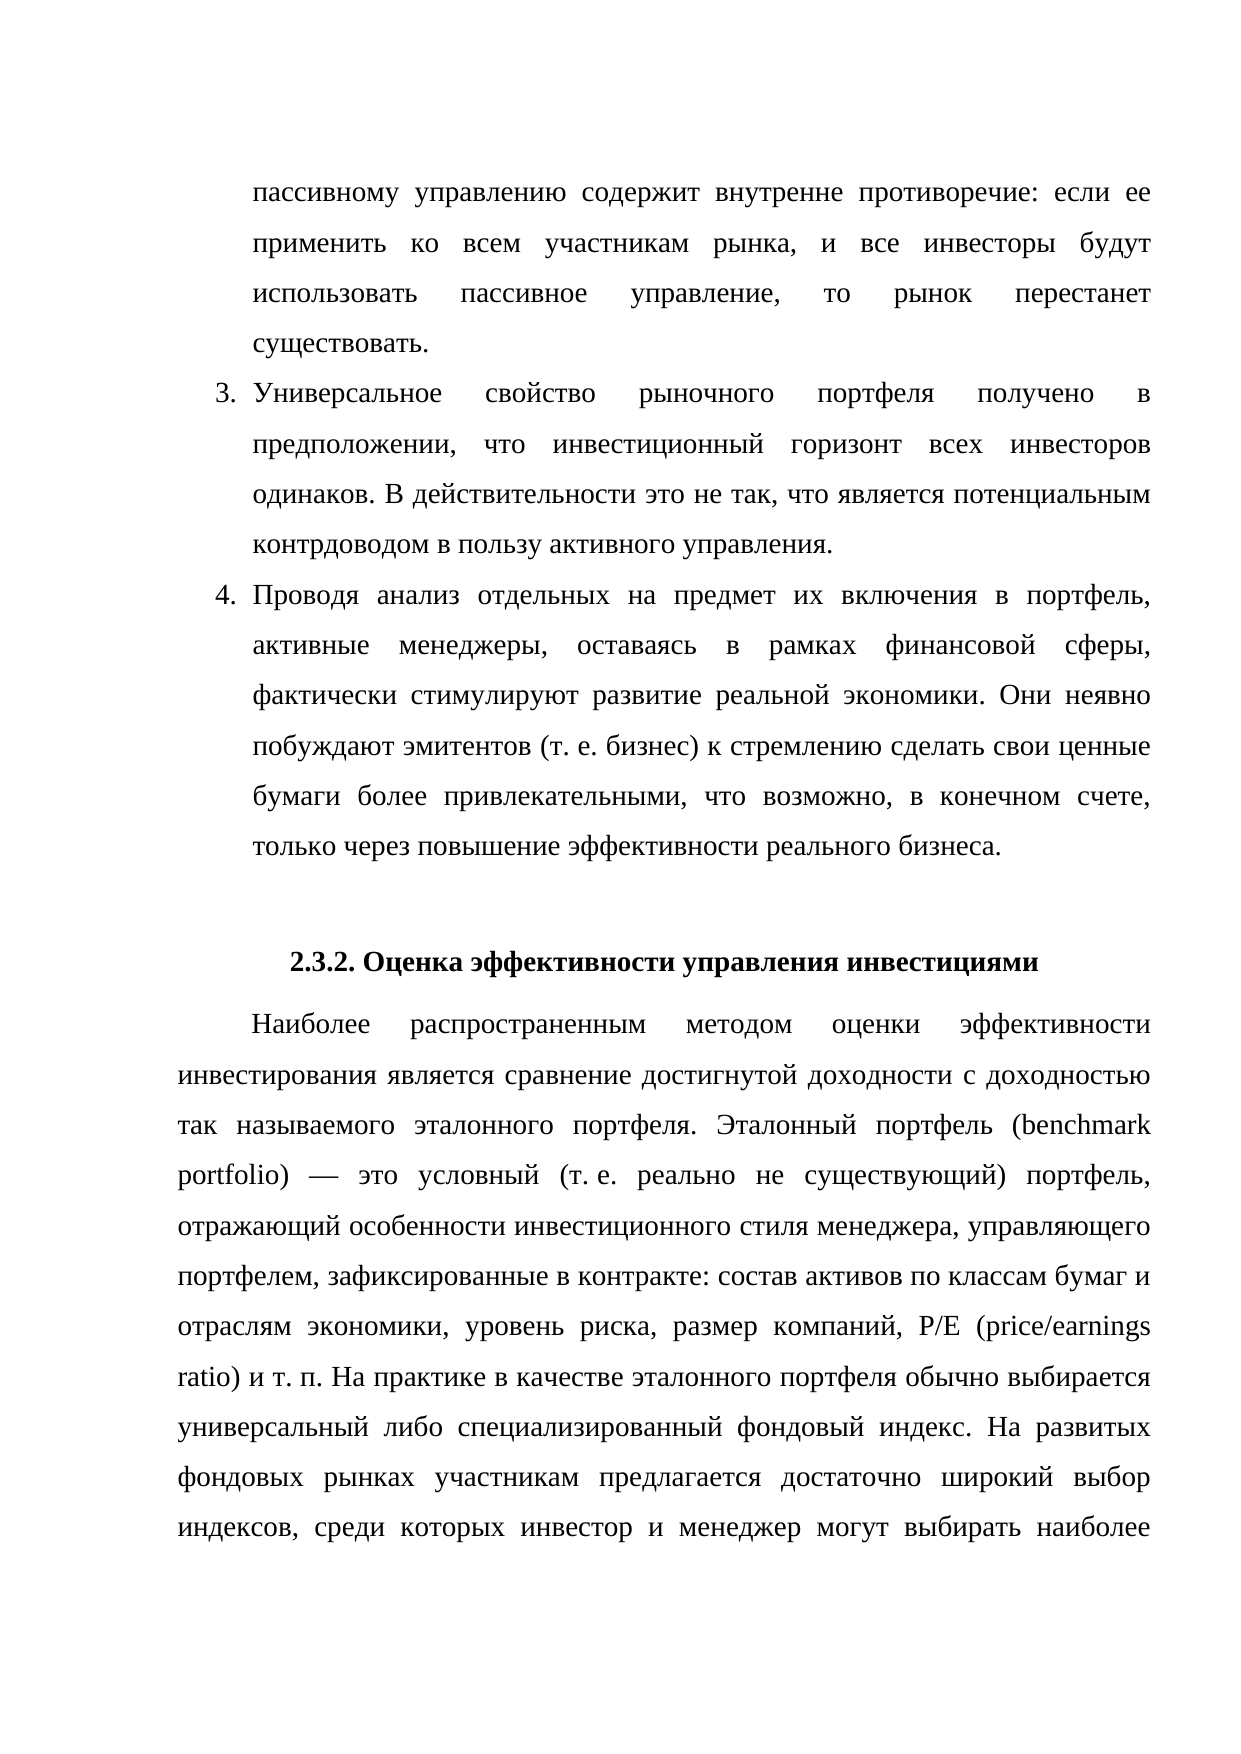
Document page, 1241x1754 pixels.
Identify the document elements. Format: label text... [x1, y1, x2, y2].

list Проводя анализ отдельных на предмет их включения в портфель, активные менеджеры, оставаясь в рамках финансовой сферы, фактически стимулируют развитие реальной экономики. Они неявно побуждают эмитентов (т. е. бизнес) к стремлению сделать свои ценные бумаги более привлекательными, что возможно, в конечном счете, только через повышение эффективности реального бизнеса. [215, 577, 1152, 862]
subtitle 2.3.2. Оценка эффективности управления инвестициями [177, 944, 1152, 977]
text Наиболее распространенным методом оценки эффективности инвестирования является сравнение достигнутой доходности с доходностью так называемого эталонного портфеля. Эталонный портфель (benchmark portfolio) — это условный (т. е. реально не существующий) портфель, отражающий особенности инвестиционного стиля менеджера, управляющего портфелем, зафиксированные в контракте: состав активов по классам бумаг и отраслям экономики, уровень риска, размер компаний, P/E (price/earnings ratio) и т. п. На практике в качестве эталонного портфеля обычно выбирается универсальный либо специализированный фондовый индекс. На развитых фондовых рынках участникам предлагается достаточно широкий выбор индексов, среди которых инвестор и менеджер могут выбирать наиболее [177, 1006, 1152, 1543]
list Универсальное свойство рыночного портфеля получено в предположении, что инвестиционный горизонт всех инвесторов одинаков. В действительности это не так, что является потенциальным контрдоводом в пользу активного управления. [215, 376, 1152, 560]
list пассивному управлению содержит внутренне противоречие: если ее применить ко всем участникам рынка, и все инвесторы будут использовать пассивное управление, то рынок перестанет существовать. [215, 174, 1152, 359]
